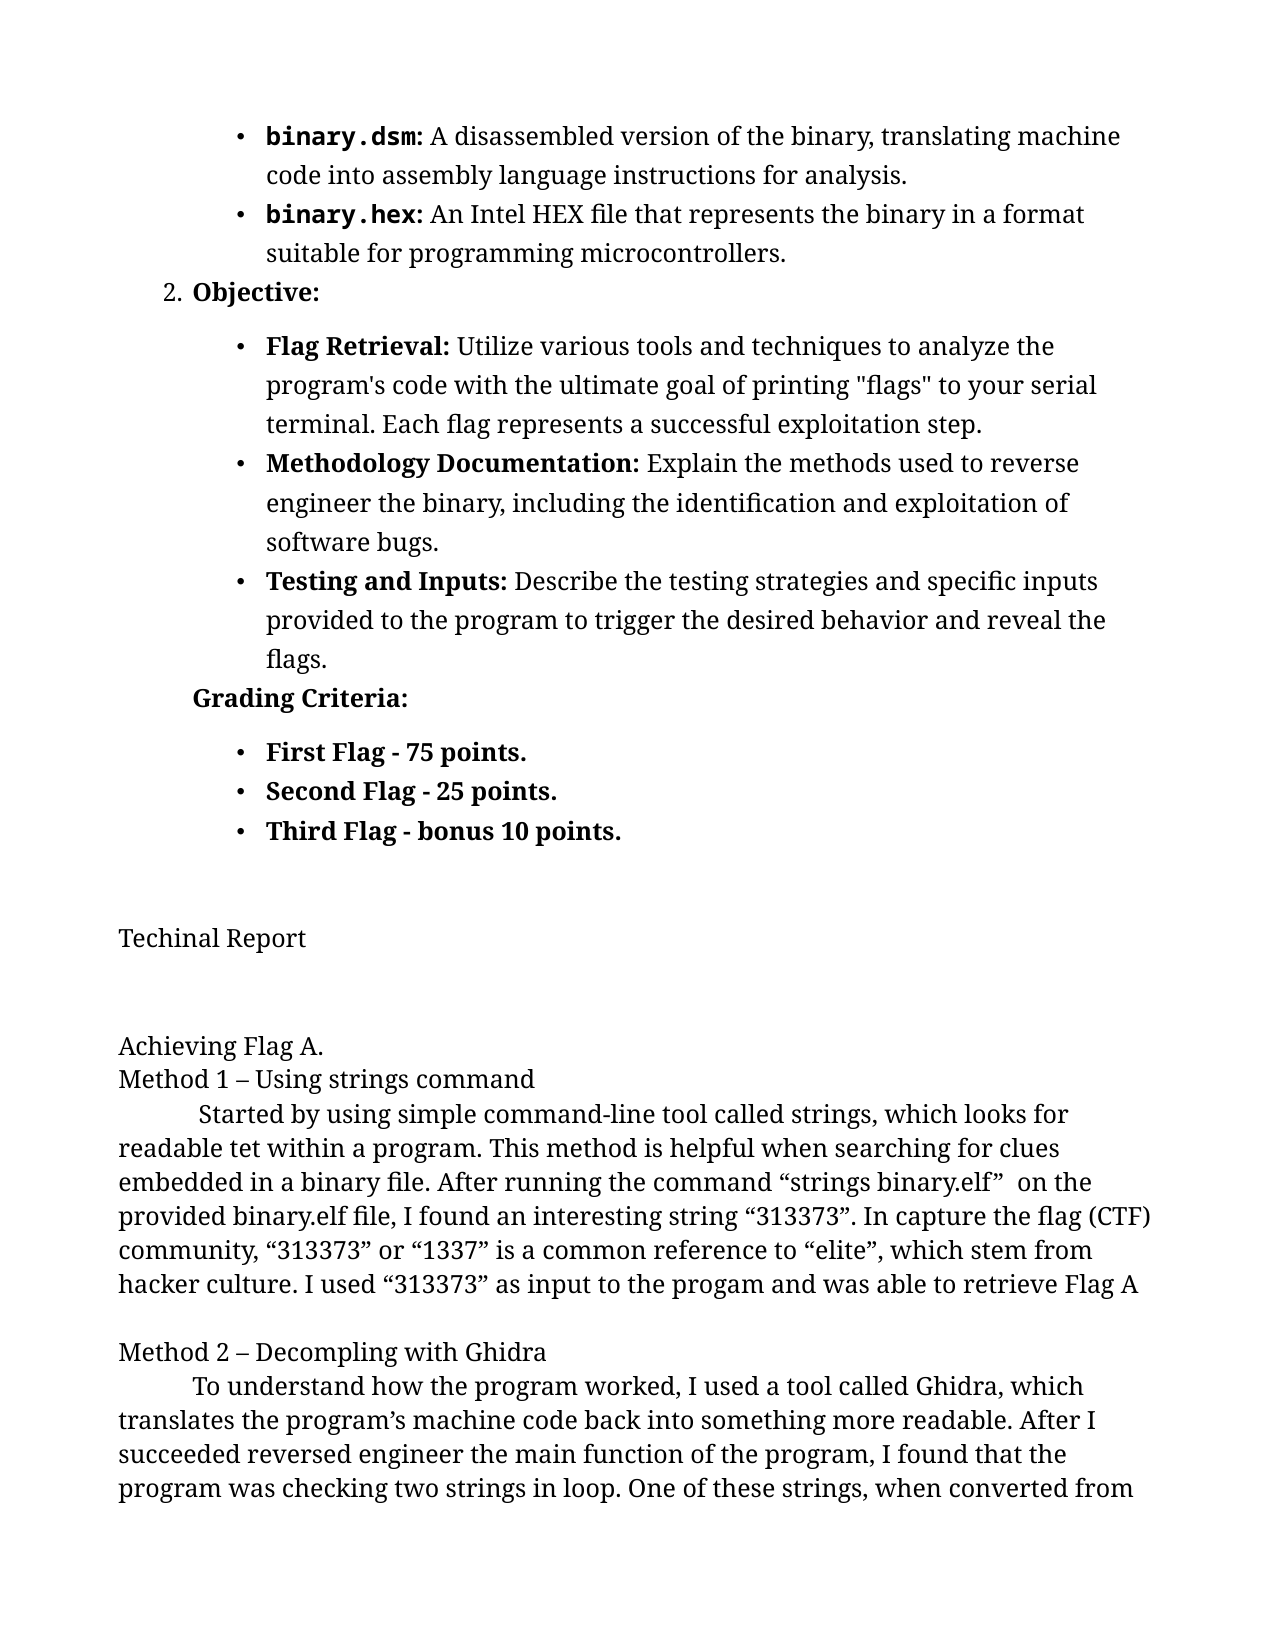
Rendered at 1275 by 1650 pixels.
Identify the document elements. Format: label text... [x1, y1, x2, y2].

list Flag Retrieval: Utilize various tools and techniques to analyze the program's code with the ultimate goal of printing "flags" to your serial terminal. Each flag represents a successful exploitation step. [236, 328, 1157, 441]
list First Flag - 75 points. [236, 735, 1157, 769]
list Methodology Documentation: Explain the methods used to reverse engineer the binary, including the identification and exploitation of software bugs. [236, 446, 1157, 558]
list Third Flag - bonus 10 points. [236, 813, 1157, 847]
text Method 1 – Using strings command [118, 1062, 1157, 1096]
text Started by using simple command-line tool called strings, which looks for readable tet within a program. This method is helpful when searching for clues embedded in a binary file. After running the command “strings binary.elf” on the provided binary.elf file, I found an interesting string “313373”. In capture the flag (CTF) community, “313373” or “1337” is a common reference to “elite”, which stem from hacker culture. I used “313373” as input to the progam and was able to retrieve Flag A [118, 1096, 1157, 1301]
list binary.dsm: A disassembled version of the binary, translating machine code into assembly language instructions for analysis. [236, 118, 1157, 191]
list binary.hex: An Intel HEX file that represents the binary in a format suitable for programming microcontrollers. [236, 196, 1157, 270]
list Second Flag - 25 points. [236, 774, 1157, 808]
text Techinal Report [118, 921, 1157, 955]
text To understand how the program worked, I used a tool called Ghidra, which translates the program’s machine code back into something more readable. After I succeeded reversed engineer the main function of the program, I found that the program was checking two strings in loop. One of these strings, when converted from [118, 1369, 1157, 1505]
list Grading Criteria: [162, 681, 1157, 715]
text Method 2 – Decompling with Ghidra [118, 1335, 1157, 1369]
list Objective: [162, 275, 1157, 309]
list Testing and Inputs: Describe the testing strategies and specific inputs provided to the program to trigger the desired behavior and reveal the flags. [236, 563, 1157, 676]
text Achieving Flag A. [118, 1028, 1157, 1062]
